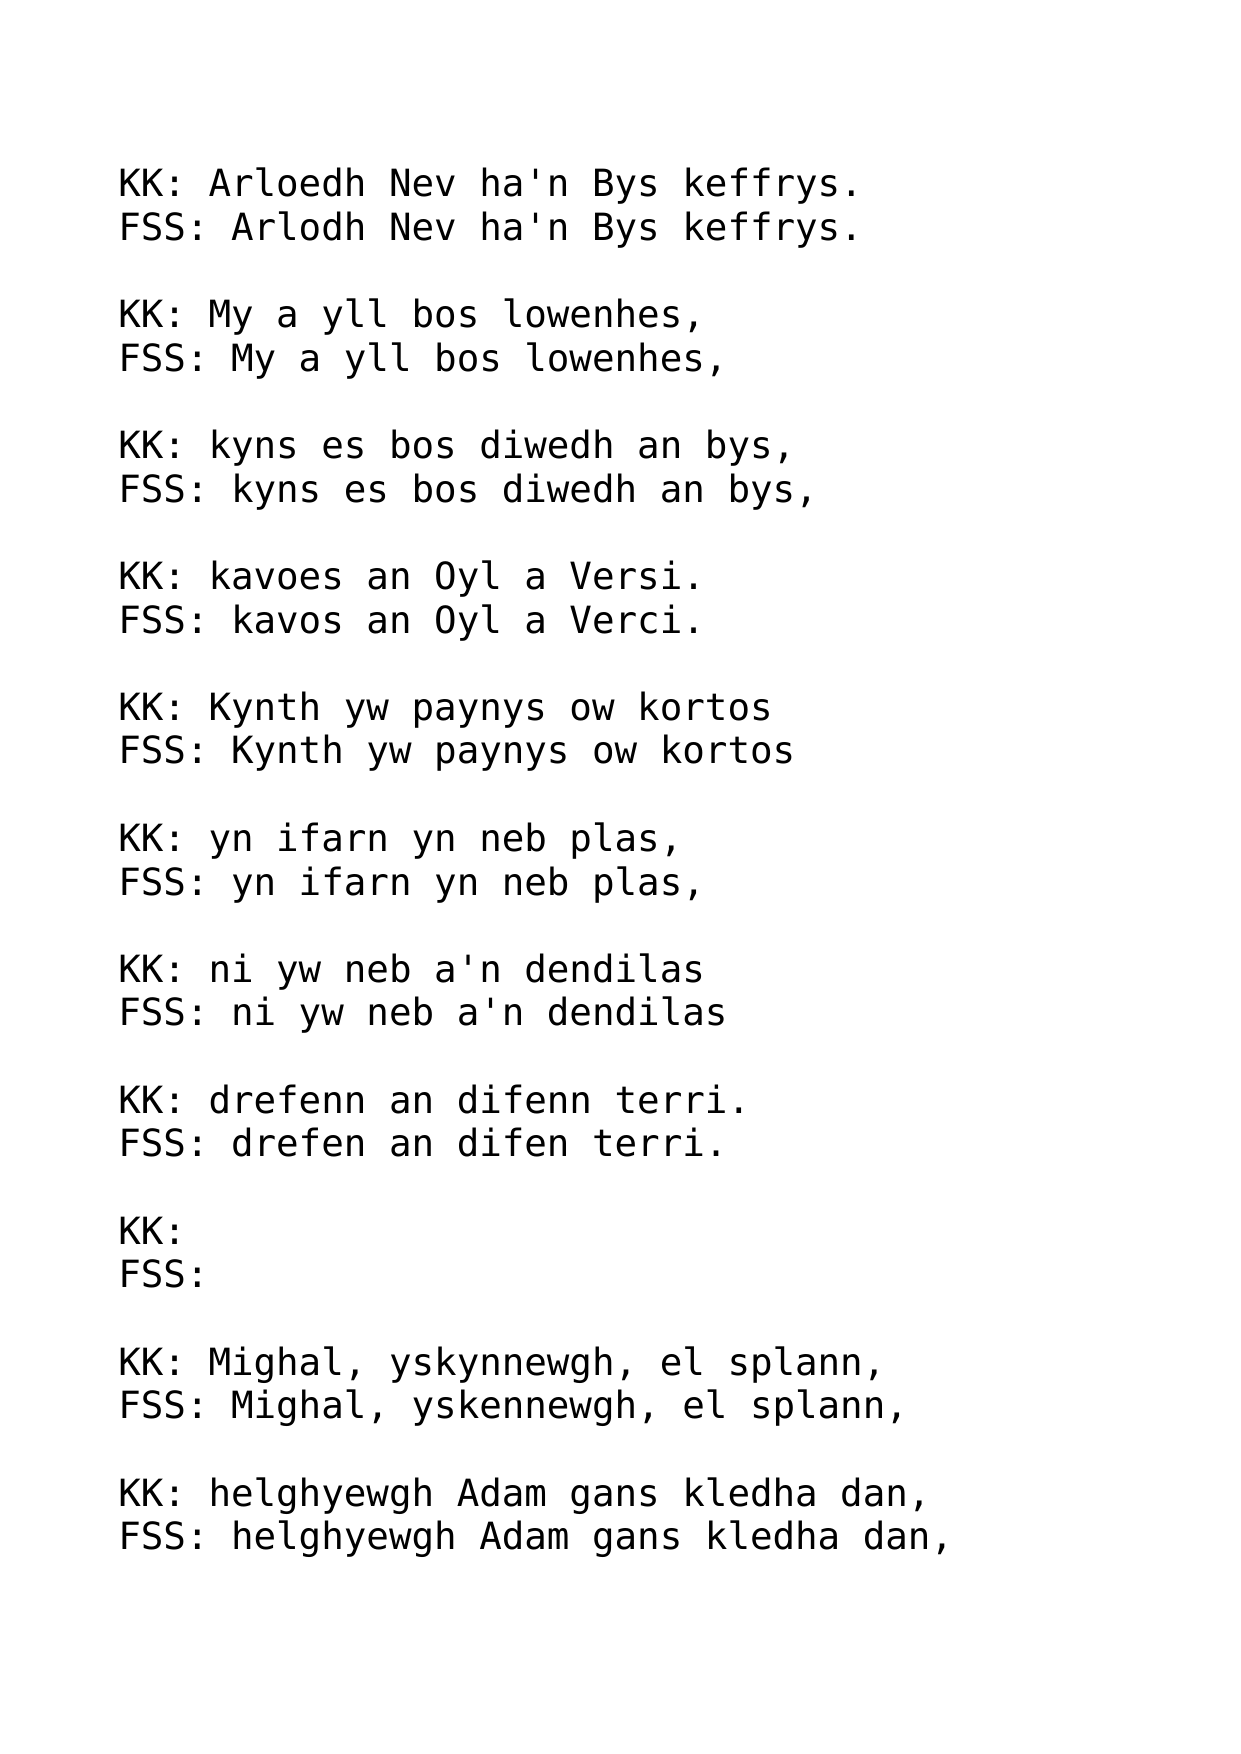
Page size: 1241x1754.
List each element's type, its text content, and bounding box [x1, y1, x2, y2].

text FSS: drefen an difen terri. [118, 1122, 1122, 1166]
text FSS: My a yll bos lowenhes, [118, 336, 1122, 380]
text KK: kavoes an Oyl a Versi. [118, 554, 1122, 598]
text FSS: kyns es bos diwedh an bys, [118, 467, 1122, 511]
text KK: [118, 1209, 1122, 1253]
text FSS: ni yw neb a'n dendilas [118, 991, 1122, 1035]
text KK: Arloedh Nev ha'n Bys keffrys. [118, 162, 1122, 205]
text FSS: kavos an Oyl a Verci. [118, 598, 1122, 642]
text KK: kyns es bos diwedh an bys, [118, 424, 1122, 467]
text KK: ni yw neb a'n dendilas [118, 947, 1122, 991]
text FSS: Kynth yw paynys ow kortos [118, 729, 1122, 773]
text KK: My a yll bos lowenhes, [118, 293, 1122, 336]
text FSS: Mighal, yskennewgh, el splann, [118, 1384, 1122, 1427]
text KK: yn ifarn yn neb plas, [118, 816, 1122, 860]
text FSS: Arlodh Nev ha'n Bys keffrys. [118, 205, 1122, 249]
text FSS: yn ifarn yn neb plas, [118, 860, 1122, 904]
text KK: Mighal, yskynnewgh, el splann, [118, 1340, 1122, 1384]
text KK: helghyewgh Adam gans kledha dan, [118, 1471, 1122, 1515]
text FSS: helghyewgh Adam gans kledha dan, [118, 1515, 1122, 1558]
text KK: Kynth yw paynys ow kortos [118, 686, 1122, 729]
text FSS: [118, 1253, 1122, 1297]
text KK: drefenn an difenn terri. [118, 1078, 1122, 1122]
